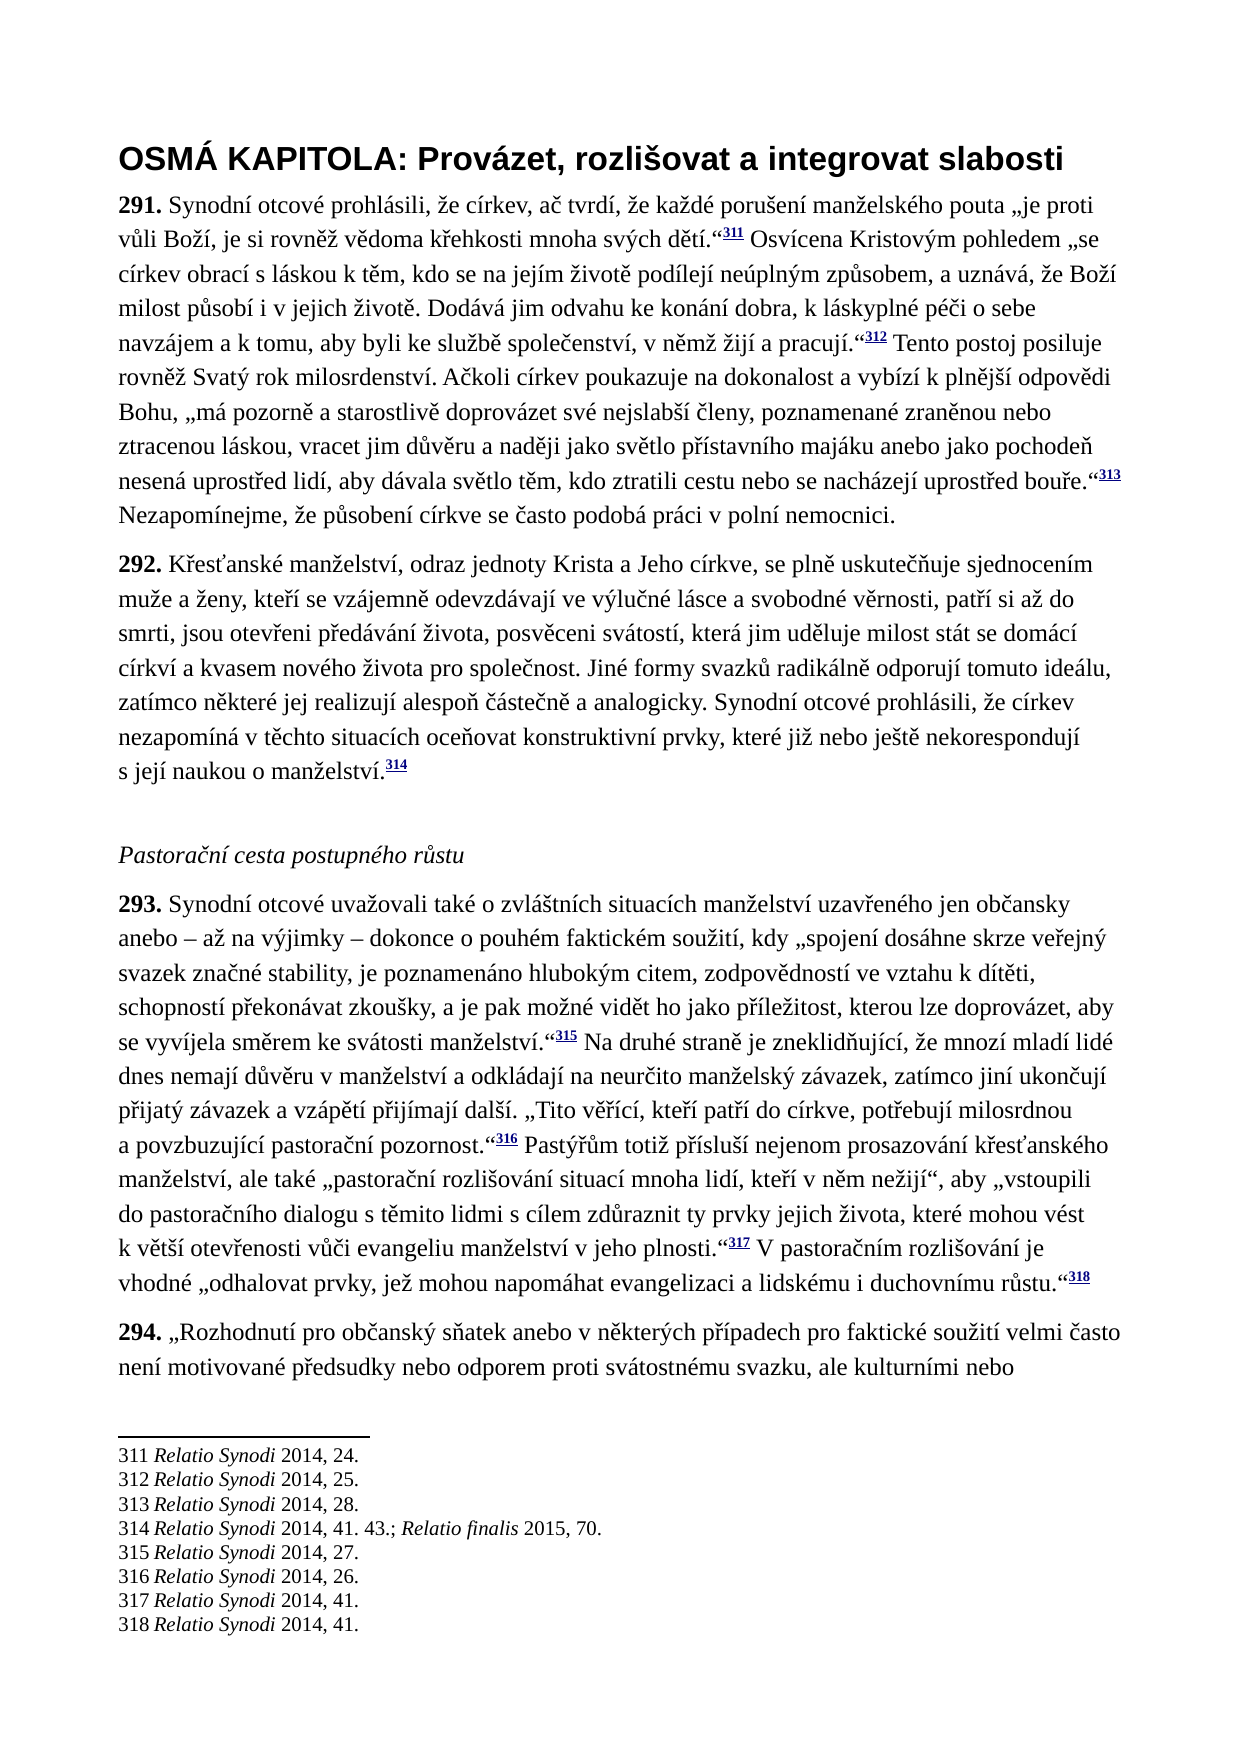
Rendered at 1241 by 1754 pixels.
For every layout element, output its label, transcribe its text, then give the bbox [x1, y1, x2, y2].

text Relatio Synodi 2014, 24. [118, 1443, 1122, 1467]
subtitle OSMÁ KAPITOLA: Provázet, rozlišovat a integrovat slabosti [118, 139, 1122, 177]
text 292. Křesťanské manželství, odraz jednoty Krista a Jeho církve, se plně uskutečňuje sjednocením muže a ženy, kteří se vzájemně odevzdávají ve výlučné lásce a svobodné věrnosti, patří si až do smrti, jsou otevřeni předávání života, posvěceni svátostí, která jim uděluje milost stát se domácí církví a kvasem nového života pro společnost. Jiné formy svazků radikálně odporují tomuto ideálu, zatímco některé jej realizují alespoň částečně a analogicky. Synodní otcové prohlásili, že církev nezapomíná v těchto situacích oceňovat konstruktivní prvky, které již nebo ještě nekorespondují s její naukou o manželství. [118, 549, 1122, 819]
text 294. „Rozhodnutí pro občanský sňatek anebo v některých případech pro faktické soužití velmi často není motivované předsudky nebo odporem proti svátostnému svazku, ale kulturními nebo [118, 1317, 1122, 1380]
text Pastorační cesta postupného růstu [118, 840, 1122, 868]
text Relatio Synodi 2014, 27. [118, 1539, 1122, 1564]
text Relatio Synodi 2014, 41. [118, 1612, 1122, 1636]
text 293. Synodní otcové uvažovali také o zvláštních situacích manželství uzavřeného jen občansky anebo – až na výjimky – dokonce o pouhém faktickém soužití, kdy „spojení dosáhne skrze veřejný svazek značné stability, je poznamenáno hlubokým citem, zodpovědností ve vztahu k dítěti, schopností překonávat zkoušky, a je pak možné vidět ho jako příležitost, kterou lze doprovázet, aby se vyvíjela směrem ke svátosti manželství.“ Na druhé straně je zneklidňující, že mnozí mladí lidé dnes nemají důvěru v manželství a odkládají na neurčito manželský závazek, zatímco jiní ukončují přijatý závazek a vzápětí přijímají další. „Tito věřící, kteří patří do církve, potřebují milosrdnou a povzbuzující pastorační pozornost.“ Pastýřům totiž přísluší nejenom prosazování křesťanského manželství, ale také „pastorační rozlišování situací mnoha lidí, kteří v něm nežijí“, aby „vstoupili do pastoračního dialogu s těmito lidmi s cílem zdůraznit ty prvky jejich života, které mohou vést k větší otevřenosti vůči evangeliu manželství v jeho plnosti.“ V pastoračním rozlišování je vhodné „odhalovat prvky, jež mohou napomáhat evangelizaci a lidskému i duchovnímu růstu.“ [118, 889, 1122, 1297]
text Relatio Synodi 2014, 25. [118, 1467, 1122, 1491]
text 291. Synodní otcové prohlásili, že církev, ač tvrdí, že každé porušení manželského pouta „je proti vůli Boží, je si rovněž vědoma křehkosti mnoha svých dětí.“ Osvícena Kristovým pohledem „se církev obrací s láskou k těm, kdo se na jejím životě podílejí neúplným způsobem, a uznává, že Boží milost působí i v jejich životě. Dodává jim odvahu ke konání dobra, k láskyplné péči o sebe navzájem a k tomu, aby byli ke službě společenství, v němž žijí a pracují.“ Tento postoj posiluje rovněž Svatý rok milosrdenství. Ačkoli církev poukazuje na dokonalost a vybízí k plnější odpovědi Bohu, „má pozorně a starostlivě doprovázet své nejslabší členy, poznamenané zraněnou nebo ztracenou láskou, vracet jim důvěru a naději jako světlo přístavního majáku anebo jako pochodeň nesená uprostřed lidí, aby dávala světlo těm, kdo ztratili cestu nebo se nacházejí uprostřed bouře.“ Nezapomínejme, že působení církve se často podobá práci v polní nemocnici. [118, 190, 1122, 529]
text Relatio Synodi 2014, 28. [118, 1491, 1122, 1516]
text Relatio Synodi 2014, 26. [118, 1564, 1122, 1588]
text Relatio Synodi 2014, 41. 43.; Relatio finalis 2015, 70. [118, 1516, 1122, 1539]
text Relatio Synodi 2014, 41. [118, 1588, 1122, 1612]
